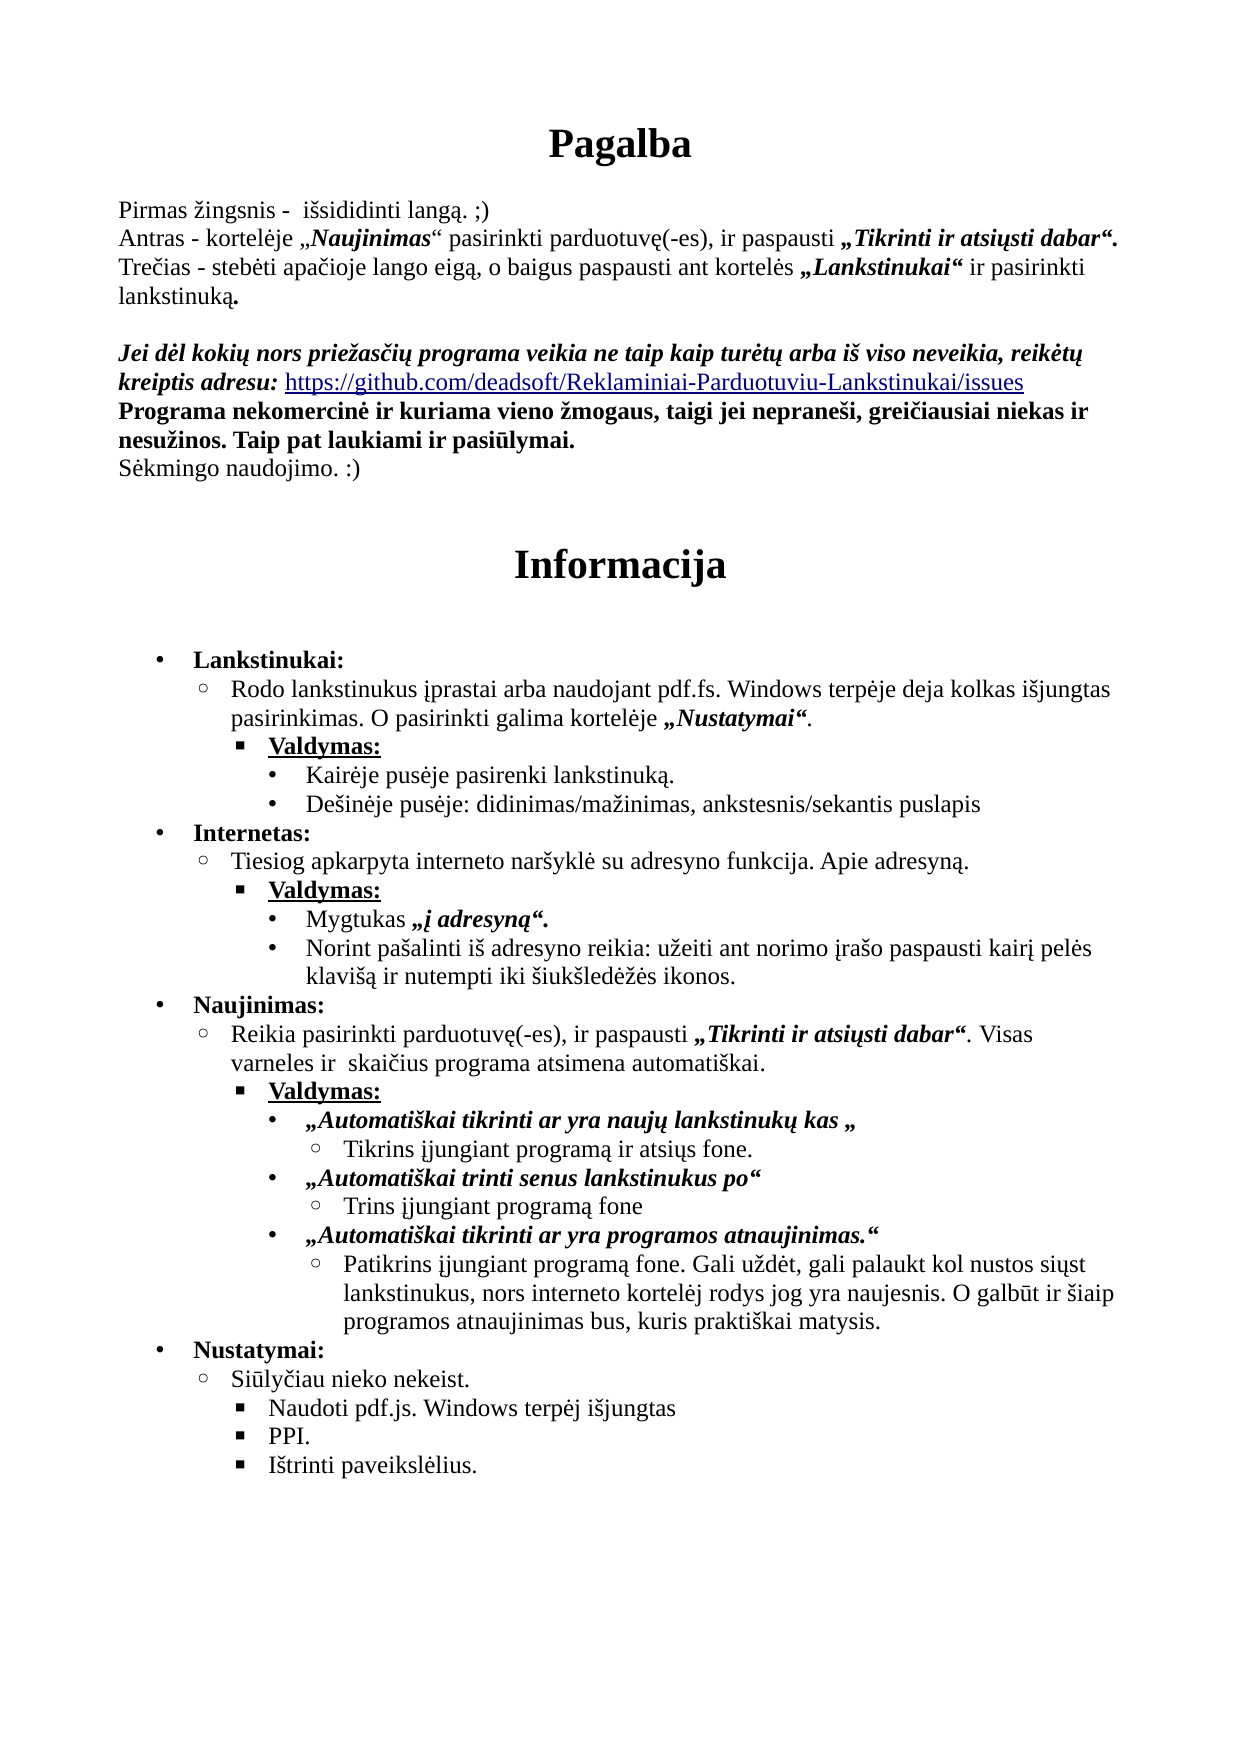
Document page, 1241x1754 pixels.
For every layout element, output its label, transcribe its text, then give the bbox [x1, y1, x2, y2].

list Valdymas: [231, 1076, 1122, 1105]
text Antras - kortelėje „Naujinimas“ pasirinkti parduotuvę(-es), ir paspausti „Tikrinti ir atsiųsti dabar“. [118, 223, 1122, 252]
list „Automatiškai trinti senus lankstinukus po“ [268, 1163, 1122, 1191]
list Patikrins įjungiant programą fone. Gali uždėt, gali palaukt kol nustos siųst lankstinukus, nors interneto kortelėj rodys jog yra naujesnis. O galbūt ir šiaip programos atnaujinimas bus, kuris praktiškai matysis. [306, 1249, 1122, 1335]
list Kairėje pusėje pasirenki lankstinuką. [268, 760, 1122, 789]
list „Automatiškai tikrinti ar yra naujų lankstinukų kas „ [268, 1105, 1122, 1134]
list Rodo lankstinukus įprastai arba naudojant pdf.fs. Windows terpėje deja kolkas išjungtas pasirinkimas. O pasirinkti galima kortelėje „Nustatymai“. [193, 674, 1122, 731]
list Valdymas: [231, 731, 1122, 760]
list Norint pašalinti iš adresyno reikia: užeiti ant norimo įrašo paspausti kairį pelės klavišą ir nutempti iki šiukšledėžės ikonos. [268, 933, 1122, 990]
list Siūlyčiau nieko nekeist. [193, 1364, 1122, 1393]
list Tiesiog apkarpyta interneto naršyklė su adresyno funkcija. Apie adresyną. [193, 846, 1122, 875]
list Naudoti pdf.js. Windows terpėj išjungtas [231, 1393, 1122, 1421]
text Pagalba [118, 118, 1122, 166]
text Pirmas žingsnis - išsididinti langą. ;) [118, 195, 1122, 223]
list Ištrinti paveikslėlius. [231, 1450, 1122, 1479]
text Jei dėl kokių nors priežasčių programa veikia ne taip kaip turėtų arba iš viso neveikia, reikėtų [118, 338, 1122, 367]
text kreiptis adresu: https://github.com/deadsoft/Reklaminiai-Parduotuviu-Lankstinukai/issues [118, 367, 1122, 396]
text Trečias - stebėti apačioje lango eigą, o baigus paspausti ant kortelės „Lankstinukai“ ir pasirinkti lankstinuką. [118, 252, 1122, 310]
list Valdymas: [231, 875, 1122, 904]
list Lankstinukai: [156, 645, 1122, 674]
list „Automatiškai tikrinti ar yra programos atnaujinimas.“ [268, 1220, 1122, 1249]
list Internetas: [156, 818, 1122, 846]
list Nustatymai: [156, 1335, 1122, 1364]
list Reikia pasirinkti parduotuvę(-es), ir paspausti „Tikrinti ir atsiųsti dabar“. Visas varneles ir skaičius programa atsimena automatiškai. [193, 1019, 1122, 1076]
text Programa nekomercinė ir kuriama vieno žmogaus, taigi jei nepraneši, greičiausiai niekas ir nesužinos. Taip pat laukiami ir pasiūlymai. [118, 396, 1122, 453]
list Dešinėje pusėje: didinimas/mažinimas, ankstesnis/sekantis puslapis [268, 789, 1122, 818]
text Informacija [118, 540, 1122, 588]
text Sėkmingo naudojimo. :) [118, 453, 1122, 482]
list Trins įjungiant programą fone [306, 1191, 1122, 1220]
list Naujinimas: [156, 990, 1122, 1019]
list Tikrins įjungiant programą ir atsiųs fone. [306, 1134, 1122, 1163]
list PPI. [231, 1421, 1122, 1450]
list Mygtukas „į adresyną“. [268, 904, 1122, 933]
